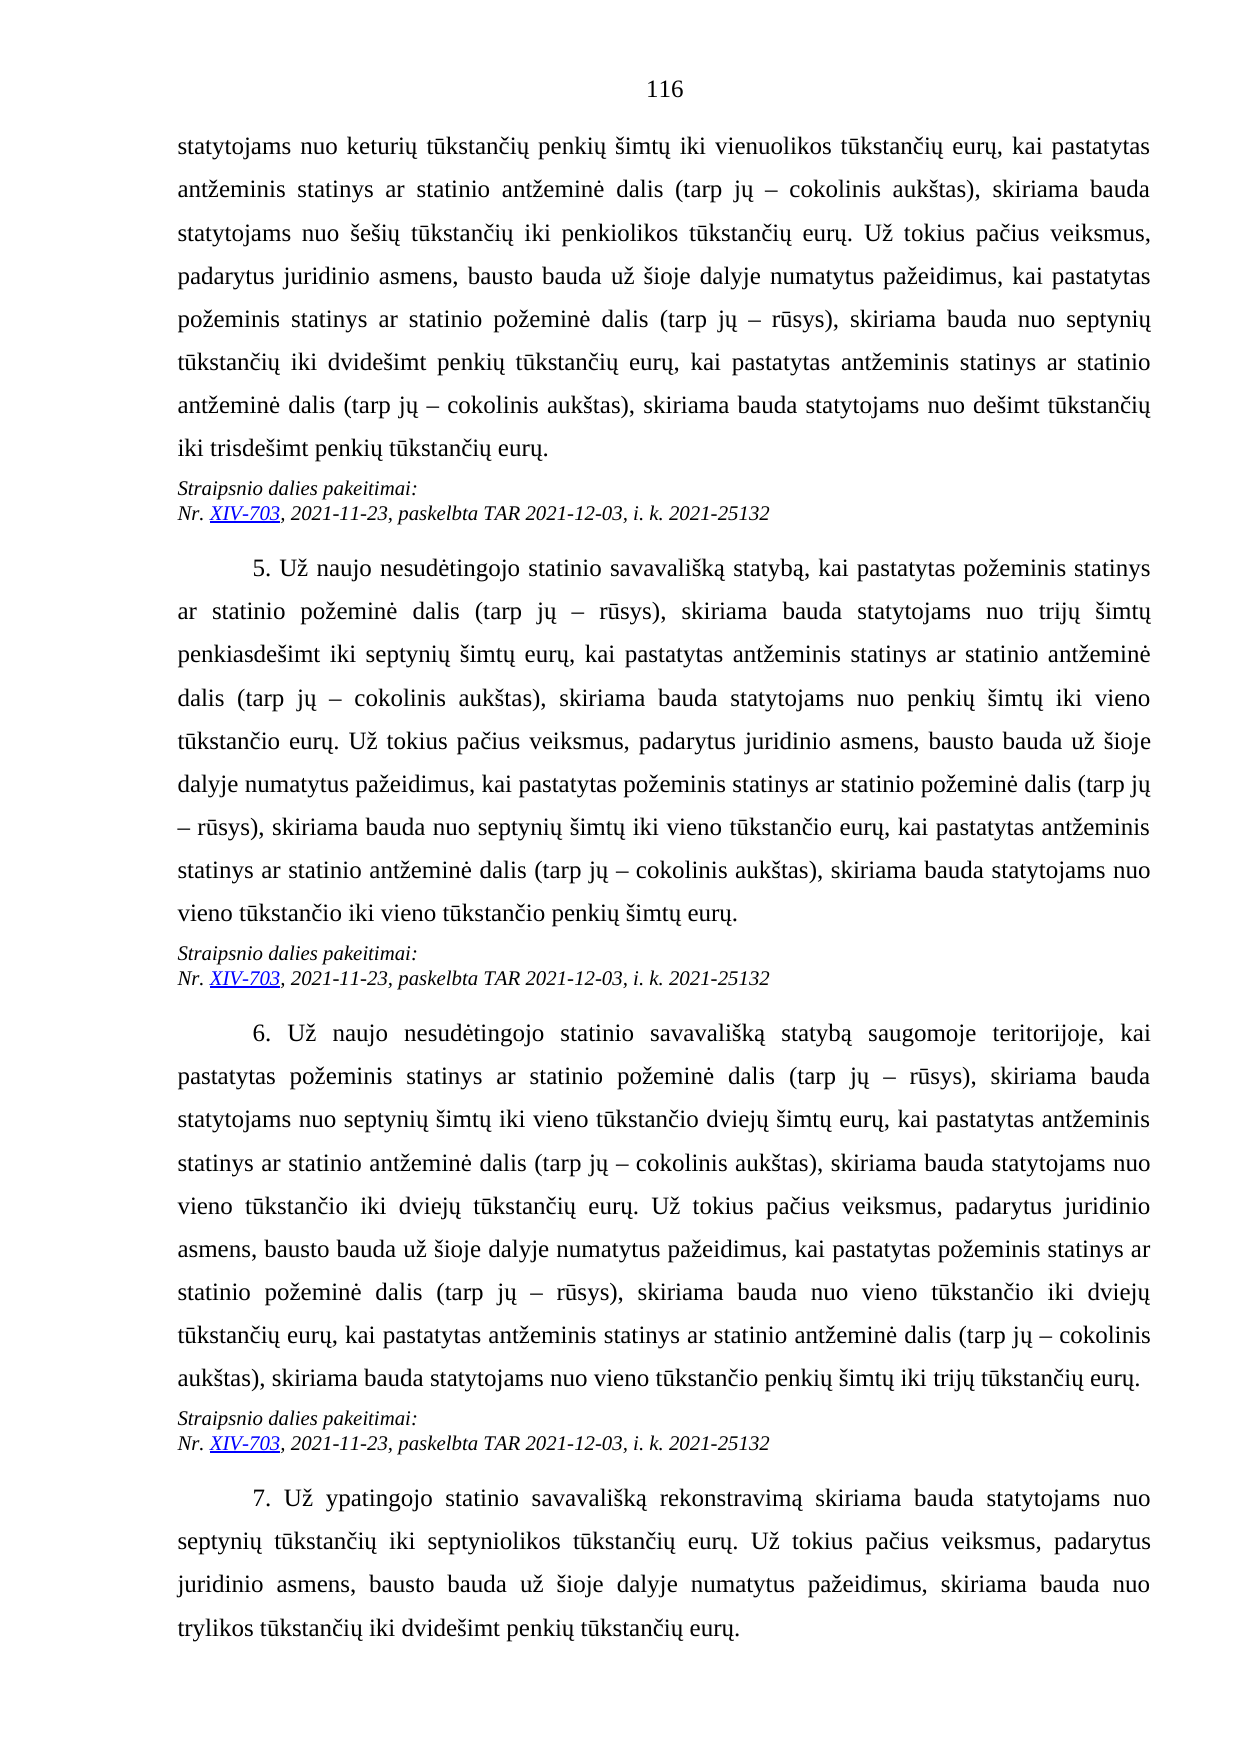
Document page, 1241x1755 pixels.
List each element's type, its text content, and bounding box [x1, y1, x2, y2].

text Nr. XIV-703, 2021-11-23, paskelbta TAR 2021-12-03, i. k. 2021-25132 [177, 965, 1152, 989]
text 7. Už ypatingojo statinio savavališką rekonstravimą skiriama bauda statytojams nuo septynių tūkstančių iki septyniolikos tūkstančių eurų. Už tokius pačius veiksmus, padarytus juridinio asmens, bausto bauda už šioje dalyje numatytus pažeidimus, skiriama bauda nuo trylikos tūkstančių iki dvidešimt penkių tūkstančių eurų. [177, 1483, 1152, 1641]
text Nr. XIV-703, 2021-11-23, paskelbta TAR 2021-12-03, i. k. 2021-25132 [177, 1430, 1152, 1454]
text statytojams nuo keturių tūkstančių penkių šimtų iki vienuolikos tūkstančių eurų, kai pastatytas antžeminis statinys ar statinio antžeminė dalis (tarp jų – cokolinis aukštas), skiriama bauda statytojams nuo šešių tūkstančių iki penkiolikos tūkstančių eurų. Už tokius pačius veiksmus, padarytus juridinio asmens, bausto bauda už šioje dalyje numatytus pažeidimus, kai pastatytas požeminis statinys ar statinio požeminė dalis (tarp jų – rūsys), skiriama bauda nuo septynių tūkstančių iki dvidešimt penkių tūkstančių eurų, kai pastatytas antžeminis statinys ar statinio antžeminė dalis (tarp jų – cokolinis aukštas), skiriama bauda statytojams nuo dešimt tūkstančių iki trisdešimt penkių tūkstančių eurų. [177, 131, 1152, 462]
text Straipsnio dalies pakeitimai: [177, 476, 1152, 500]
text Straipsnio dalies pakeitimai: [177, 1406, 1152, 1430]
text 5. Už naujo nesudėtingojo statinio savavališką statybą, kai pastatytas požeminis statinys ar statinio požeminė dalis (tarp jų – rūsys), skiriama bauda statytojams nuo trijų šimtų penkiasdešimt iki septynių šimtų eurų, kai pastatytas antžeminis statinys ar statinio antžeminė dalis (tarp jų – cokolinis aukštas), skiriama bauda statytojams nuo penkių šimtų iki vieno tūkstančio eurų. Už tokius pačius veiksmus, padarytus juridinio asmens, bausto bauda už šioje dalyje numatytus pažeidimus, kai pastatytas požeminis statinys ar statinio požeminė dalis (tarp jų – rūsys), skiriama bauda nuo septynių šimtų iki vieno tūkstančio eurų, kai pastatytas antžeminis statinys ar statinio antžeminė dalis (tarp jų – cokolinis aukštas), skiriama bauda statytojams nuo vieno tūkstančio iki vieno tūkstančio penkių šimtų eurų. [177, 553, 1152, 927]
text 6. Už naujo nesudėtingojo statinio savavališką statybą saugomoje teritorijoje, kai pastatytas požeminis statinys ar statinio požeminė dalis (tarp jų – rūsys), skiriama bauda statytojams nuo septynių šimtų iki vieno tūkstančio dviejų šimtų eurų, kai pastatytas antžeminis statinys ar statinio antžeminė dalis (tarp jų – cokolinis aukštas), skiriama bauda statytojams nuo vieno tūkstančio iki dviejų tūkstančių eurų. Už tokius pačius veiksmus, padarytus juridinio asmens, bausto bauda už šioje dalyje numatytus pažeidimus, kai pastatytas požeminis statinys ar statinio požeminė dalis (tarp jų – rūsys), skiriama bauda nuo vieno tūkstančio iki dviejų tūkstančių eurų, kai pastatytas antžeminis statinys ar statinio antžeminė dalis (tarp jų – cokolinis aukštas), skiriama bauda statytojams nuo vieno tūkstančio penkių šimtų iki trijų tūkstančių eurų. [177, 1018, 1152, 1392]
text Straipsnio dalies pakeitimai: [177, 941, 1152, 965]
text Nr. XIV-703, 2021-11-23, paskelbta TAR 2021-12-03, i. k. 2021-25132 [177, 500, 1152, 524]
